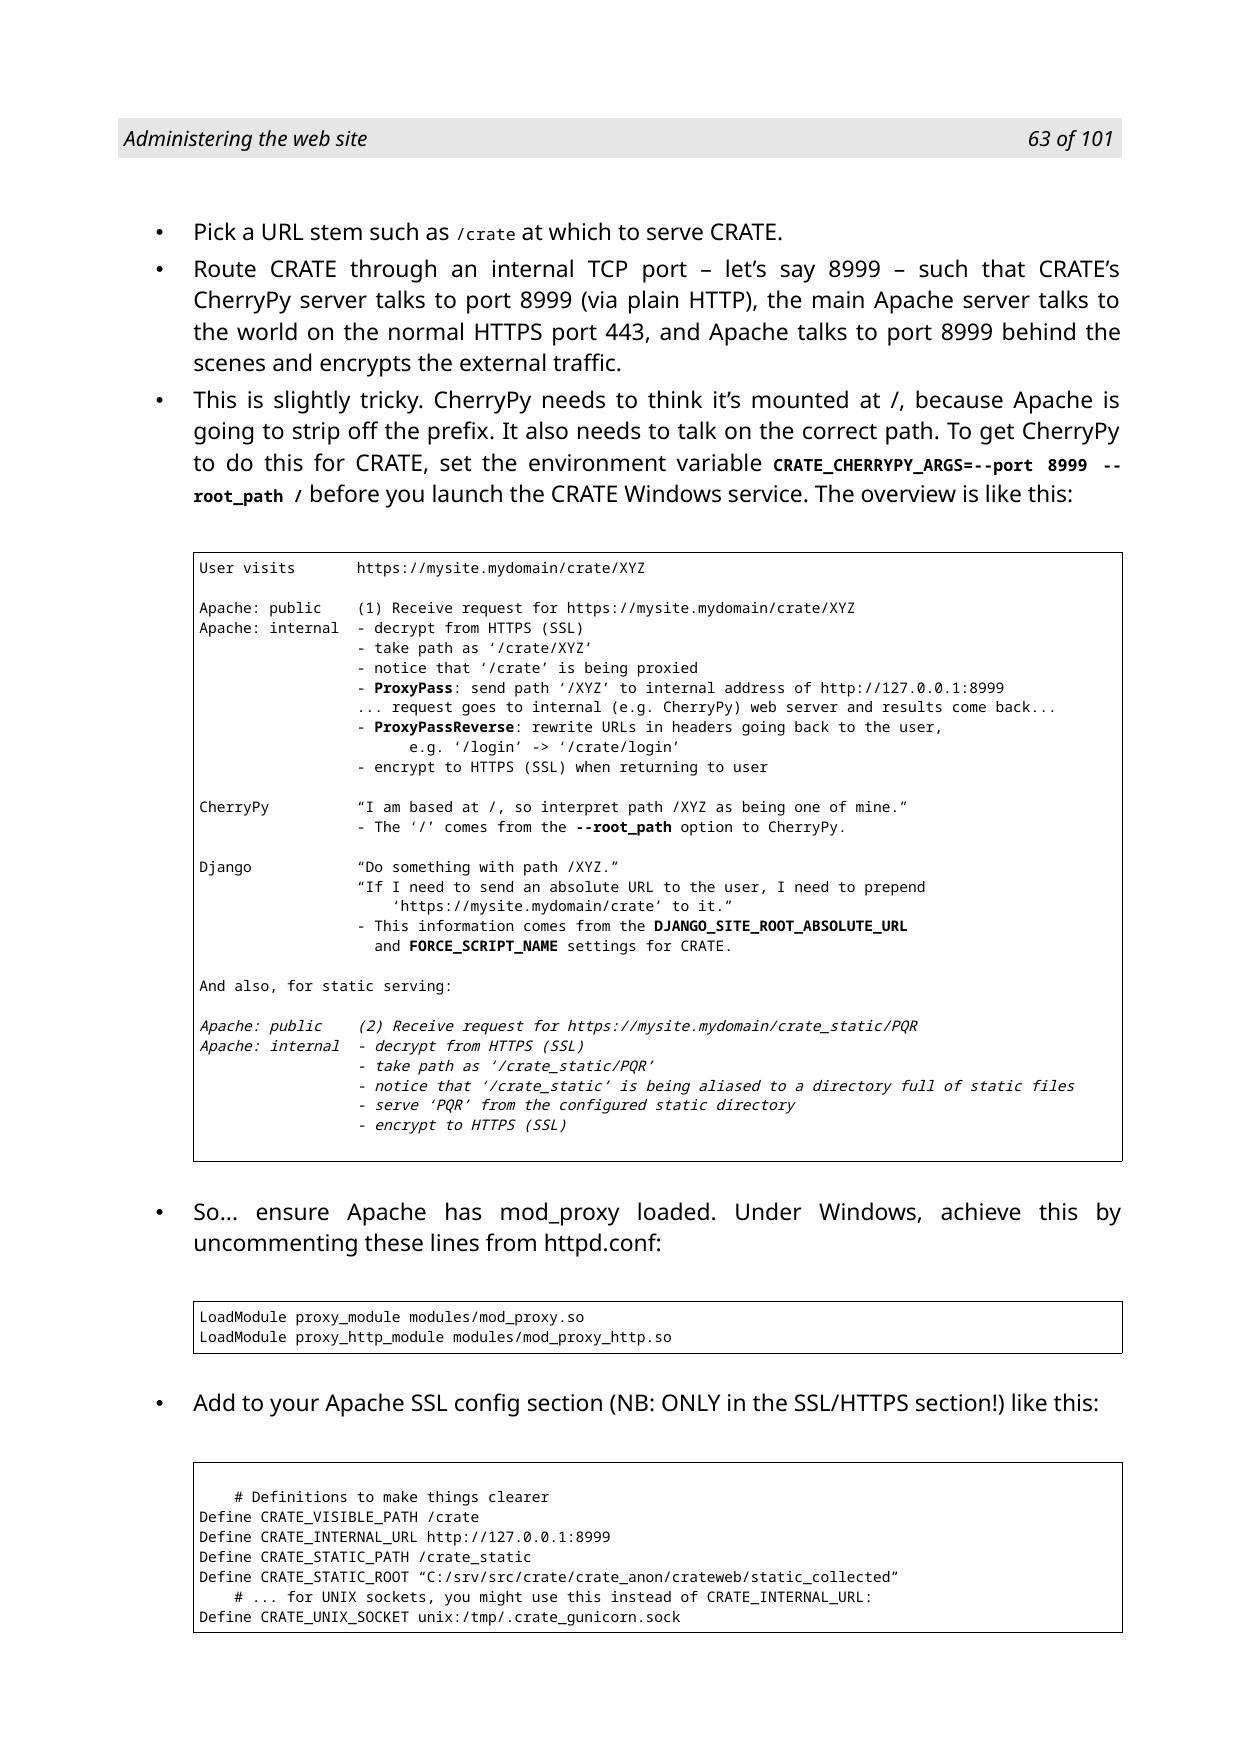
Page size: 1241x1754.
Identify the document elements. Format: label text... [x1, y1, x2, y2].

list Add to your Apache SSL config section (NB: ONLY in the SSL/HTTPS section!) like this: [156, 1387, 1122, 1418]
table_header # Definitions to make things clearer Define CRATE_VISIBLE_PATH /crate Define CRATE_INTERNAL_URL http://127.0.0.1:8999 Define CRATE_STATIC_PATH /crate_static Define CRATE_STATIC_ROOT “C:/srv/src/crate/crate_anon/crateweb/static_collected” # ... for UNIX sockets, you might use this instead of CRATE_INTERNAL_URL: Define CRATE_UNIX_SOCKET unix:/tmp/.crate_gunicorn.sock [194, 1463, 1122, 1632]
list Route CRATE through an internal TCP port – let’s say 8999 – such that CRATE’s CherryPy server talks to port 8999 (via plain HTTP), the main Apache server talks to the world on the normal HTTPS port 443, and Apache talks to port 8999 behind the scenes and encrypts the external traffic. [156, 253, 1122, 378]
list Pick a URL stem such as /crate at which to serve CRATE. [156, 216, 1122, 247]
list This is slightly tricky. CherryPy needs to think it’s mounted at /, because Apache is going to strip off the prefix. It also needs to talk on the correct path. To get CherryPy to do this for CRATE, set the environment variable CRATE_CHERRYPY_ARGS=--port 8999 --root_path / before you launch the CRATE Windows service. The overview is like this: [156, 384, 1122, 509]
table_header User visits https://mysite.mydomain/crate/XYZ Apache: public (1) Receive request for https://mysite.mydomain/crate/XYZ Apache: internal - decrypt from HTTPS (SSL) - take path as ‘/crate/XYZ’ - notice that ‘/crate’ is being proxied - ProxyPass: send path ‘/XYZ’ to internal address of http://127.0.0.1:8999 ... request goes to internal (e.g. CherryPy) web server and results come back... - ProxyPassReverse: rewrite URLs in headers going back to the user, e.g. ‘/login’ -> ‘/crate/login’ - encrypt to HTTPS (SSL) when returning to user CherryPy “I am based at /, so interpret path /XYZ as being one of mine.” - The ‘/’ comes from the --root_path option to CherryPy. Django “Do something with path /XYZ.” “If I need to send an absolute URL to the user, I need to prepend ‘https://mysite.mydomain/crate’ to it.” - This information comes from the DJANGO_SITE_ROOT_ABSOLUTE_URL and FORCE_SCRIPT_NAME settings for CRATE. And also, for static serving: Apache: public (2) Receive request for https://mysite.mydomain/crate_static/PQR Apache: internal - decrypt from HTTPS (SSL) - take path as ‘/crate_static/PQR’ - notice that ‘/crate_static’ is being aliased to a directory full of static files - serve ‘PQR’ from the configured static directory - encrypt to HTTPS (SSL) [194, 553, 1122, 1161]
table_header LoadModule proxy_module modules/mod_proxy.so LoadModule proxy_http_module modules/mod_proxy_http.so [194, 1302, 1122, 1352]
list So... ensure Apache has mod_proxy loaded. Under Windows, achieve this by uncommenting these lines from httpd.conf: [156, 1195, 1122, 1258]
